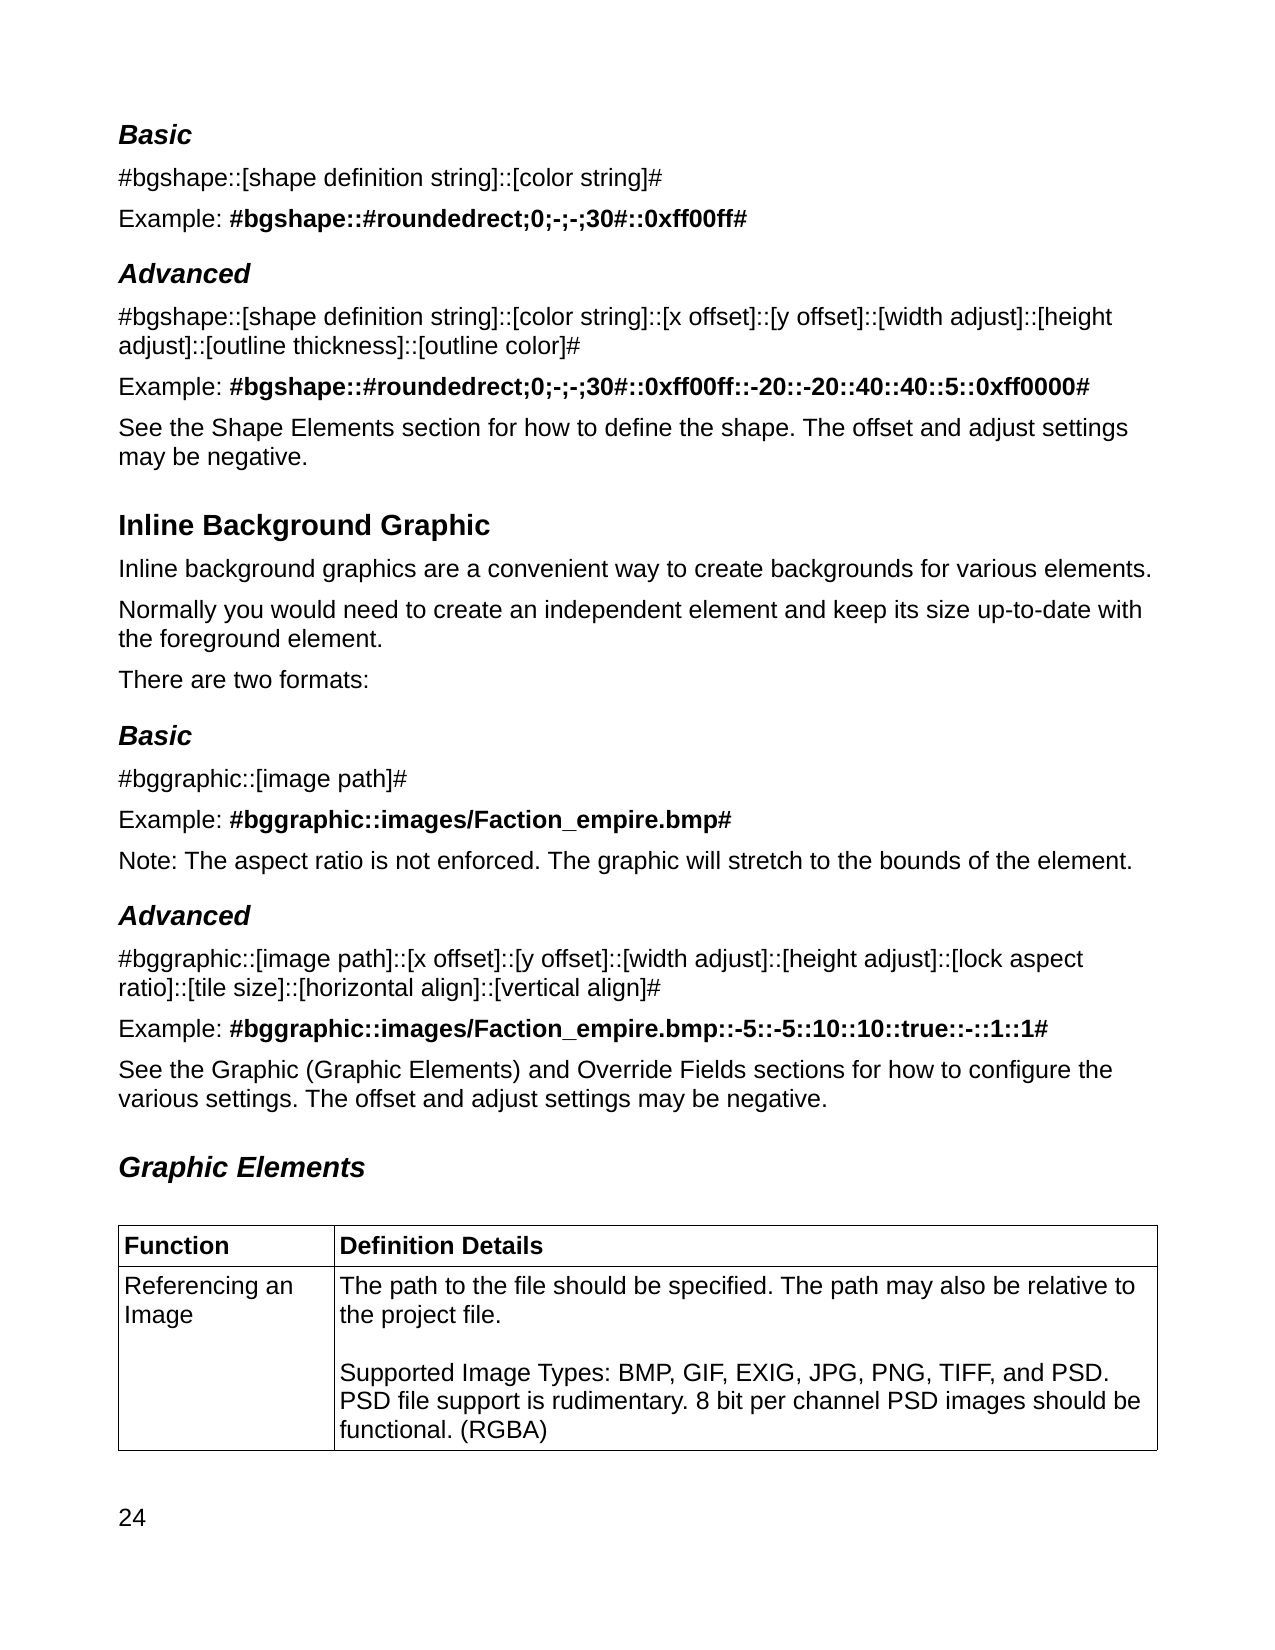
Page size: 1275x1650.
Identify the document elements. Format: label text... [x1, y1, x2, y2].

text Example: #bggraphic::images/Faction_empire.bmp::-5::-5::10::10::true::-::1::1# [118, 1014, 1157, 1043]
text Example: #bgshape::#roundedrect;0;-;-;30#::0xff00ff# [118, 204, 1157, 232]
table_cell Referencing an Image [119, 1267, 334, 1449]
text Note: The aspect ratio is not enforced. The graphic will stretch to the bounds of the element. [118, 846, 1157, 875]
table_header Function [119, 1226, 334, 1266]
text Example: #bggraphic::images/Faction_empire.bmp# [118, 805, 1157, 833]
subtitle Graphic Elements [118, 1150, 1157, 1184]
text See the Graphic (Graphic Elements) and Override Fields sections for how to configure the various settings. The offset and adjust settings may be negative. [118, 1055, 1157, 1113]
subtitle Advanced [118, 257, 1157, 289]
text See the Shape Elements section for how to define the shape. The offset and adjust settings may be negative. [118, 413, 1157, 471]
text There are two formats: [118, 665, 1157, 694]
text #bgshape::[shape definition string]::[color string]::[x offset]::[y offset]::[width adjust]::[height adjust]::[outline thickness]::[outline color]# [118, 302, 1157, 359]
table_header Definition Details [335, 1226, 1157, 1266]
subtitle Inline Background Graphic [118, 508, 1157, 542]
text Inline background graphics are a convenient way to create backgrounds for various elements. [118, 554, 1157, 583]
subtitle Basic [118, 118, 1157, 150]
text #bggraphic::[image path]::[x offset]::[y offset]::[width adjust]::[height adjust]::[lock aspect ratio]::[tile size]::[horizontal align]::[vertical align]# [118, 944, 1157, 1002]
table_cell The path to the file should be specified. The path may also be relative to the project file. Supported Image Types: BMP, GIF, EXIG, JPG, PNG, TIFF, and PSD. PSD file support is rudimentary. 8 bit per channel PSD images should be functional. (RGBA) [335, 1267, 1157, 1449]
subtitle Advanced [118, 900, 1157, 932]
text Normally you would need to create an independent element and keep its size up-to-date with the foreground element. [118, 595, 1157, 653]
text Example: #bgshape::#roundedrect;0;-;-;30#::0xff00ff::-20::-20::40::40::5::0xff0000# [118, 372, 1157, 401]
subtitle Basic [118, 719, 1157, 751]
text #bgshape::[shape definition string]::[color string]# [118, 162, 1157, 191]
text #bggraphic::[image path]# [118, 763, 1157, 792]
